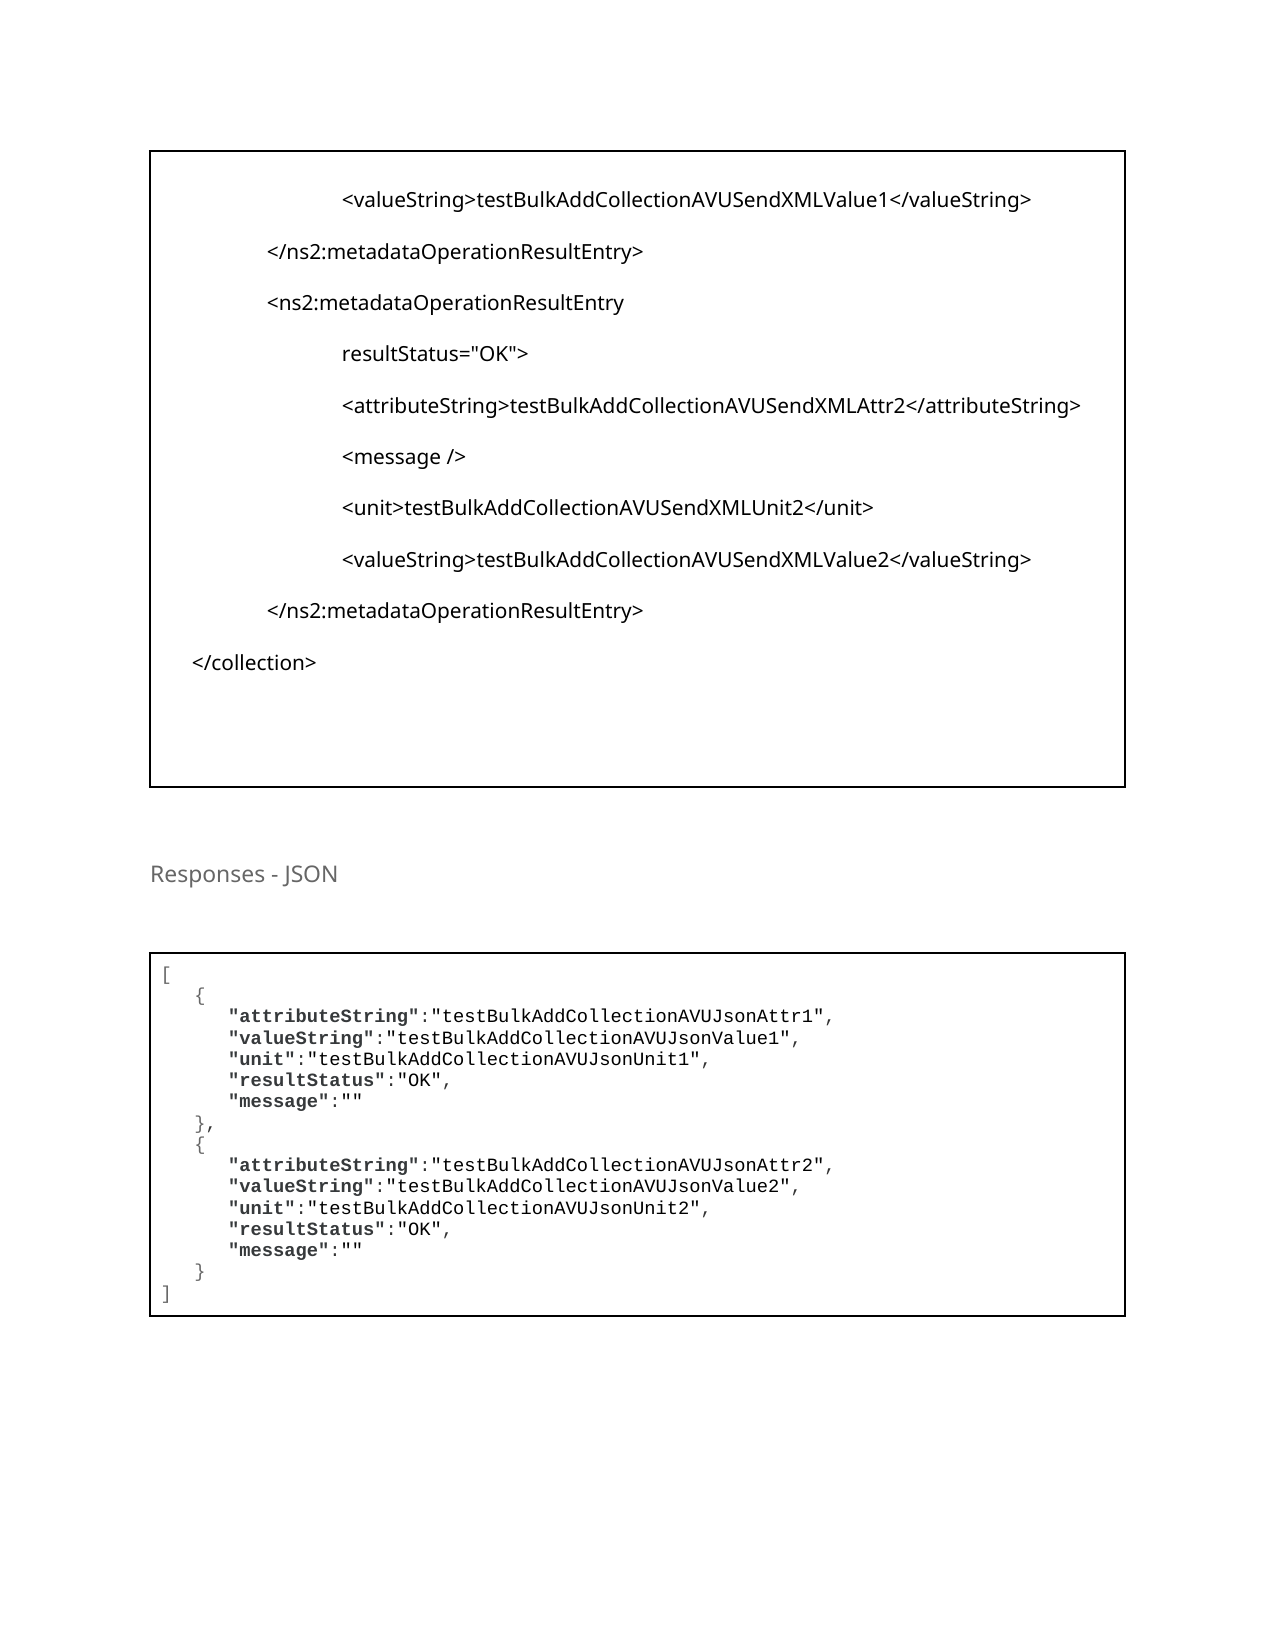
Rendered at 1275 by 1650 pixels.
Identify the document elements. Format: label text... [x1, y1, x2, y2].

subtitle Responses - JSON [150, 858, 1125, 889]
table_header <valueString>testBulkAddCollectionAVUSendXMLValue1</valueString> </ns2:metadataOperationResultEntry> <ns2:metadataOperationResultEntry resultStatus="OK"> <attributeString>testBulkAddCollectionAVUSendXMLAttr2</attributeString> <message /> <unit>testBulkAddCollectionAVUSendXMLUnit2</unit> <valueString>testBulkAddCollectionAVUSendXMLValue2</valueString> </ns2:metadataOperationResultEntry> </collection> [151, 152, 1124, 786]
table_header [ { "attributeString":"testBulkAddCollectionAVUJsonAttr1", "valueString":"testBulkAddCollectionAVUJsonValue1", "unit":"testBulkAddCollectionAVUJsonUnit1", "resultStatus":"OK", "message":"" }, { "attributeString":"testBulkAddCollectionAVUJsonAttr2", "valueString":"testBulkAddCollectionAVUJsonValue2", "unit":"testBulkAddCollectionAVUJsonUnit2", "resultStatus":"OK", "message":"" } ] [151, 954, 1124, 1315]
